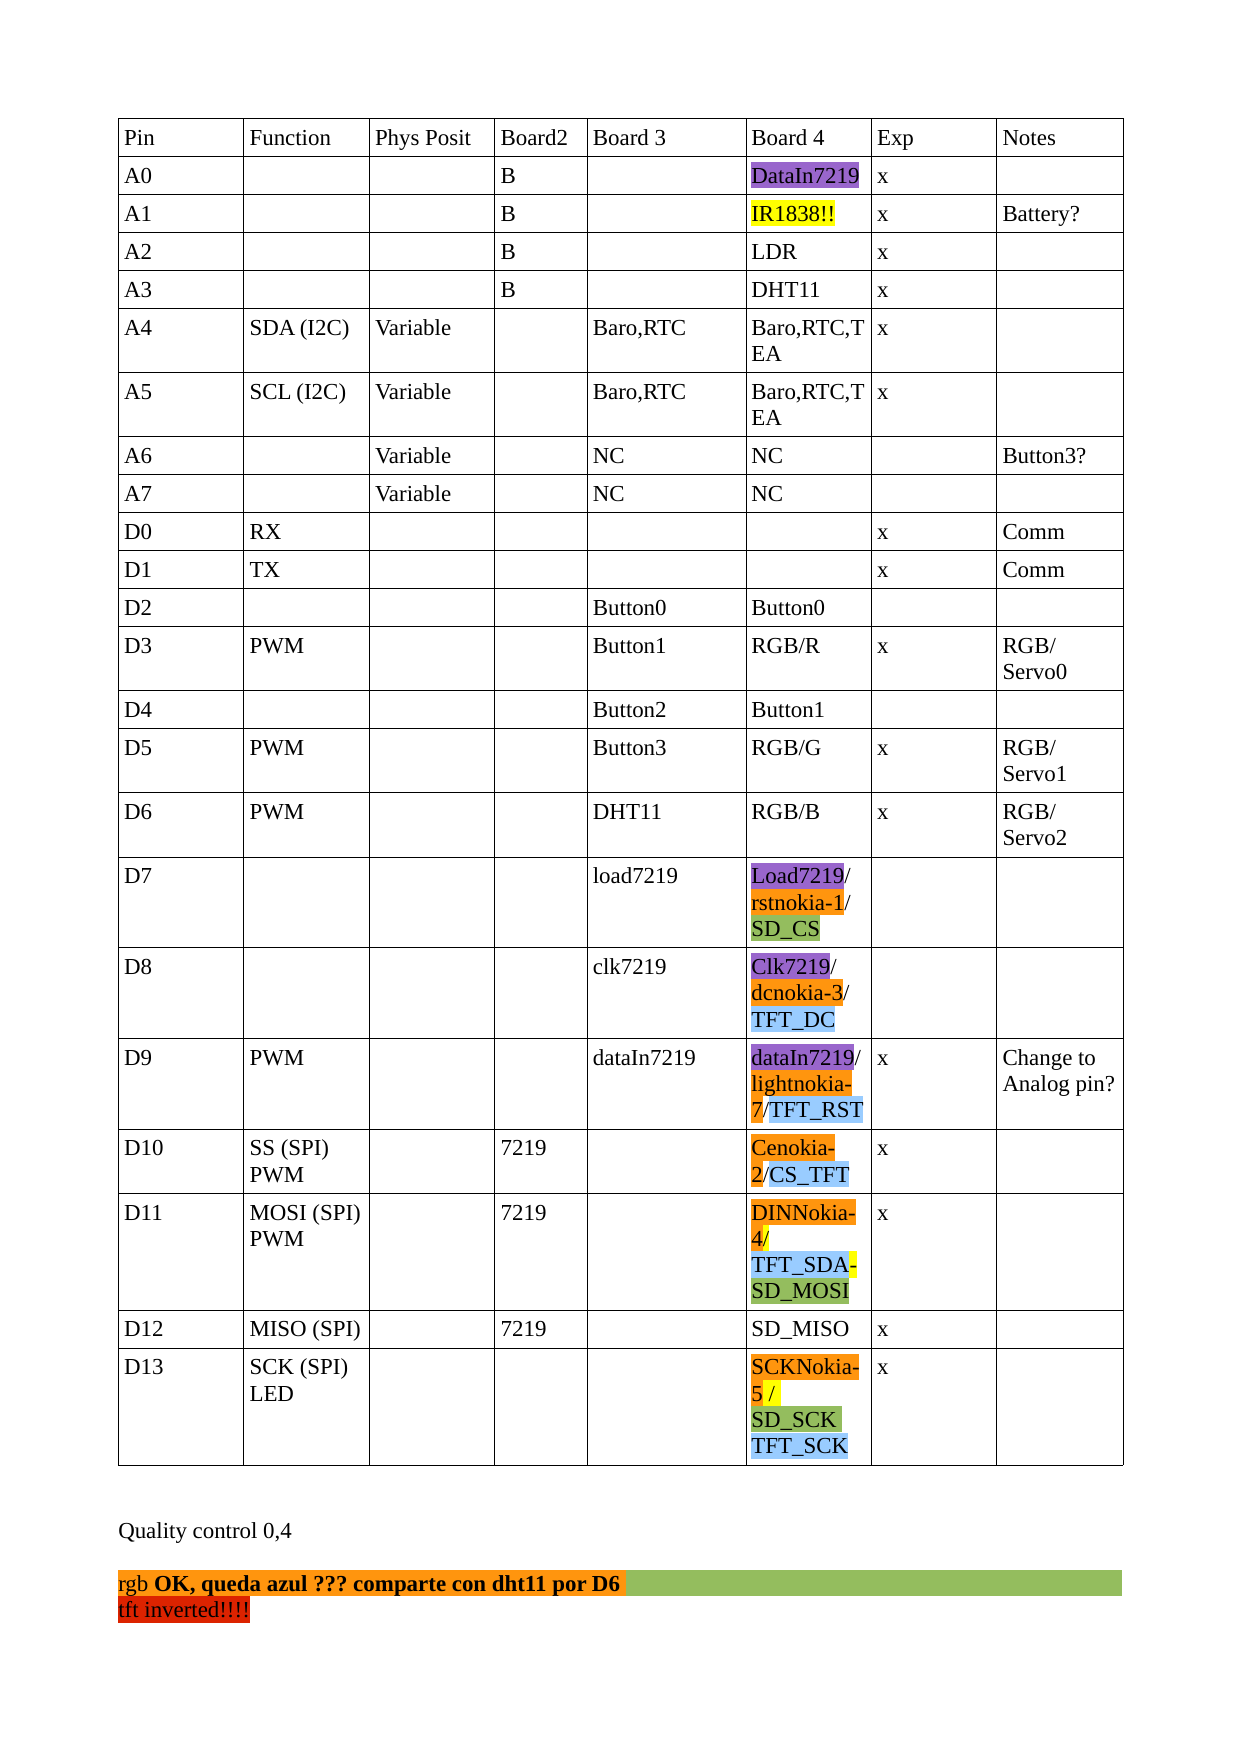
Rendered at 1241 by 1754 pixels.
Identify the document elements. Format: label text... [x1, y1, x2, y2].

table_cell [244, 475, 369, 512]
table_cell D11 [119, 1194, 243, 1310]
table_header Board2 [495, 119, 587, 156]
table_cell [244, 233, 369, 270]
table_cell [370, 948, 494, 1038]
table_cell [244, 948, 369, 1038]
table_cell [370, 195, 494, 232]
table_cell x [872, 1039, 996, 1128]
table_cell PWM [244, 627, 369, 690]
table_cell x [872, 373, 996, 436]
table_cell NC [747, 437, 871, 474]
table_cell [997, 1349, 1123, 1464]
table_cell RGB/G [747, 729, 871, 792]
table_cell SDA (I2C) [244, 309, 369, 372]
table_cell B [495, 233, 587, 270]
table_cell [244, 858, 369, 947]
table_cell x [872, 551, 996, 588]
table_cell Clk7219/ dcnokia-3/TFT_DC [747, 948, 871, 1038]
table_cell x [872, 793, 996, 857]
table_cell [244, 589, 369, 626]
table_cell [997, 858, 1123, 947]
table_cell Variable [370, 309, 494, 372]
table_cell [495, 437, 587, 474]
table_cell x [872, 627, 996, 690]
table_cell Button1 [588, 627, 746, 690]
table_cell x [872, 309, 996, 372]
table_cell [997, 157, 1123, 194]
table_cell x [872, 195, 996, 232]
table_cell [588, 1194, 746, 1310]
table_cell [588, 1311, 746, 1348]
table_cell TX [244, 551, 369, 588]
table_cell MOSI (SPI) PWM [244, 1194, 369, 1310]
table_header Exp [872, 119, 996, 156]
table_cell RGB/Servo1 [997, 729, 1123, 792]
table_cell D1 [119, 551, 243, 588]
table_cell [370, 858, 494, 947]
table_cell [588, 157, 746, 194]
table_cell [370, 691, 494, 728]
table_cell PWM [244, 729, 369, 792]
table_cell A4 [119, 309, 243, 372]
table_cell x [872, 1194, 996, 1310]
table_cell [997, 691, 1123, 728]
table_cell x [872, 1349, 996, 1464]
table_cell [495, 475, 587, 512]
table_cell 7219 [495, 1194, 587, 1310]
table_cell A5 [119, 373, 243, 436]
table_cell [244, 691, 369, 728]
table_cell [872, 948, 996, 1038]
table_cell A1 [119, 195, 243, 232]
table_cell Button2 [588, 691, 746, 728]
table_cell [495, 551, 587, 588]
table_cell DataIn7219 [747, 157, 871, 194]
table_cell x [872, 233, 996, 270]
table_header Board 3 [588, 119, 746, 156]
table_cell [370, 1130, 494, 1193]
table_cell NC [588, 475, 746, 512]
table_cell x [872, 729, 996, 792]
table_cell [588, 195, 746, 232]
table_cell NC [747, 475, 871, 512]
table_cell D8 [119, 948, 243, 1038]
table_cell [997, 948, 1123, 1038]
table_cell [997, 589, 1123, 626]
table_cell D7 [119, 858, 243, 947]
table_cell [588, 233, 746, 270]
table_cell [244, 195, 369, 232]
table_cell Baro,RTC,TEA [747, 373, 871, 436]
table_cell [997, 233, 1123, 270]
table_cell Baro,RTC [588, 309, 746, 372]
table_cell A0 [119, 157, 243, 194]
table_cell RGB/R [747, 627, 871, 690]
table_cell Change to Analog pin? [997, 1039, 1123, 1128]
table_cell [495, 948, 587, 1038]
table_cell [370, 1349, 494, 1464]
table_cell B [495, 271, 587, 308]
table_cell [495, 373, 587, 436]
table_cell D3 [119, 627, 243, 690]
table_cell [370, 589, 494, 626]
table_cell [997, 1194, 1123, 1310]
table_cell x [872, 271, 996, 308]
table_cell DINNokia-4/TFT_SDA-SD_MOSI [747, 1194, 871, 1310]
table_cell load7219 [588, 858, 746, 947]
table_cell Comm [997, 513, 1123, 550]
table_cell B [495, 157, 587, 194]
table_cell D13 [119, 1349, 243, 1464]
table_cell Button3? [997, 437, 1123, 474]
table_cell D10 [119, 1130, 243, 1193]
table_cell [747, 551, 871, 588]
table_cell SCK (SPI) LED [244, 1349, 369, 1464]
table_cell [588, 551, 746, 588]
table_cell D6 [119, 793, 243, 857]
table_cell D12 [119, 1311, 243, 1348]
table_cell [588, 1349, 746, 1464]
table_cell Battery? [997, 195, 1123, 232]
table_cell [370, 1311, 494, 1348]
table_cell [747, 513, 871, 550]
table_cell [370, 1194, 494, 1310]
table_cell Baro,RTC [588, 373, 746, 436]
table_cell Variable [370, 437, 494, 474]
text tft inverted!!!! [118, 1596, 1122, 1623]
table_header Board 4 [747, 119, 871, 156]
table_cell [588, 271, 746, 308]
table_header Notes [997, 119, 1123, 156]
table_cell Button0 [747, 589, 871, 626]
table_cell SD_MISO [747, 1311, 871, 1348]
table_cell RX [244, 513, 369, 550]
table_cell [495, 309, 587, 372]
table_cell A3 [119, 271, 243, 308]
table_cell [370, 793, 494, 857]
table_header Phys Posit [370, 119, 494, 156]
table_cell [872, 691, 996, 728]
table_cell [997, 1311, 1123, 1348]
table_cell [244, 271, 369, 308]
table_cell [370, 1039, 494, 1128]
table_cell Button3 [588, 729, 746, 792]
table_cell A6 [119, 437, 243, 474]
table_cell DHT11 [588, 793, 746, 857]
table_cell D9 [119, 1039, 243, 1128]
table_header Function [244, 119, 369, 156]
table_cell [370, 513, 494, 550]
table_cell [872, 437, 996, 474]
table_cell [495, 513, 587, 550]
table_cell [244, 437, 369, 474]
table_cell MISO (SPI) [244, 1311, 369, 1348]
table_cell RGB/B [747, 793, 871, 857]
table_cell SCL (I2C) [244, 373, 369, 436]
table_cell LDR [747, 233, 871, 270]
table_cell x [872, 1130, 996, 1193]
table_cell [244, 157, 369, 194]
text Quality control 0,4 [118, 1517, 1122, 1544]
table_cell [370, 627, 494, 690]
table_cell [370, 551, 494, 588]
table_cell [588, 1130, 746, 1193]
table_cell Variable [370, 475, 494, 512]
table_cell PWM [244, 1039, 369, 1128]
text rgb OK, queda azul ??? comparte con dht11 por D6 [118, 1570, 1122, 1596]
table_cell [495, 1039, 587, 1128]
table_cell [997, 1130, 1123, 1193]
table_cell Baro,RTC,TEA [747, 309, 871, 372]
table_cell [370, 157, 494, 194]
table_cell D5 [119, 729, 243, 792]
table_cell [495, 589, 587, 626]
table_cell D0 [119, 513, 243, 550]
table_cell [495, 627, 587, 690]
table_header Pin [119, 119, 243, 156]
table_cell SS (SPI) PWM [244, 1130, 369, 1193]
table_cell [997, 475, 1123, 512]
table_cell Button1 [747, 691, 871, 728]
table_cell [872, 475, 996, 512]
table_cell PWM [244, 793, 369, 857]
table_cell [495, 691, 587, 728]
table_cell A2 [119, 233, 243, 270]
table_cell RGB/Servo2 [997, 793, 1123, 857]
table_cell [872, 858, 996, 947]
table_cell Load7219/ rstnokia-1/SD_CS [747, 858, 871, 947]
table_cell RGB/Servo0 [997, 627, 1123, 690]
table_cell [370, 271, 494, 308]
table_cell clk7219 [588, 948, 746, 1038]
table_cell B [495, 195, 587, 232]
table_cell NC [588, 437, 746, 474]
table_cell [872, 589, 996, 626]
table_cell x [872, 513, 996, 550]
table_cell [997, 271, 1123, 308]
table_cell 7219 [495, 1130, 587, 1193]
table_cell Button0 [588, 589, 746, 626]
table_cell Variable [370, 373, 494, 436]
table_cell A7 [119, 475, 243, 512]
table_cell [495, 729, 587, 792]
table_cell D2 [119, 589, 243, 626]
table_cell [495, 1349, 587, 1464]
table_cell DHT11 [747, 271, 871, 308]
table_cell [495, 858, 587, 947]
table_cell x [872, 157, 996, 194]
table_cell IR1838!! [747, 195, 871, 232]
table_cell [370, 729, 494, 792]
table_cell D4 [119, 691, 243, 728]
table_cell Cenokia-2/CS_TFT [747, 1130, 871, 1193]
table_cell SCKNokia-5 / SD_SCK TFT_SCK [747, 1349, 871, 1464]
table_cell [997, 373, 1123, 436]
table_cell [588, 513, 746, 550]
table_cell [997, 309, 1123, 372]
table_cell dataIn7219/ lightnokia-7/TFT_RST [747, 1039, 871, 1128]
table_cell x [872, 1311, 996, 1348]
table_cell dataIn7219 [588, 1039, 746, 1128]
table_cell [495, 793, 587, 857]
table_cell 7219 [495, 1311, 587, 1348]
table_cell [370, 233, 494, 270]
table_cell Comm [997, 551, 1123, 588]
